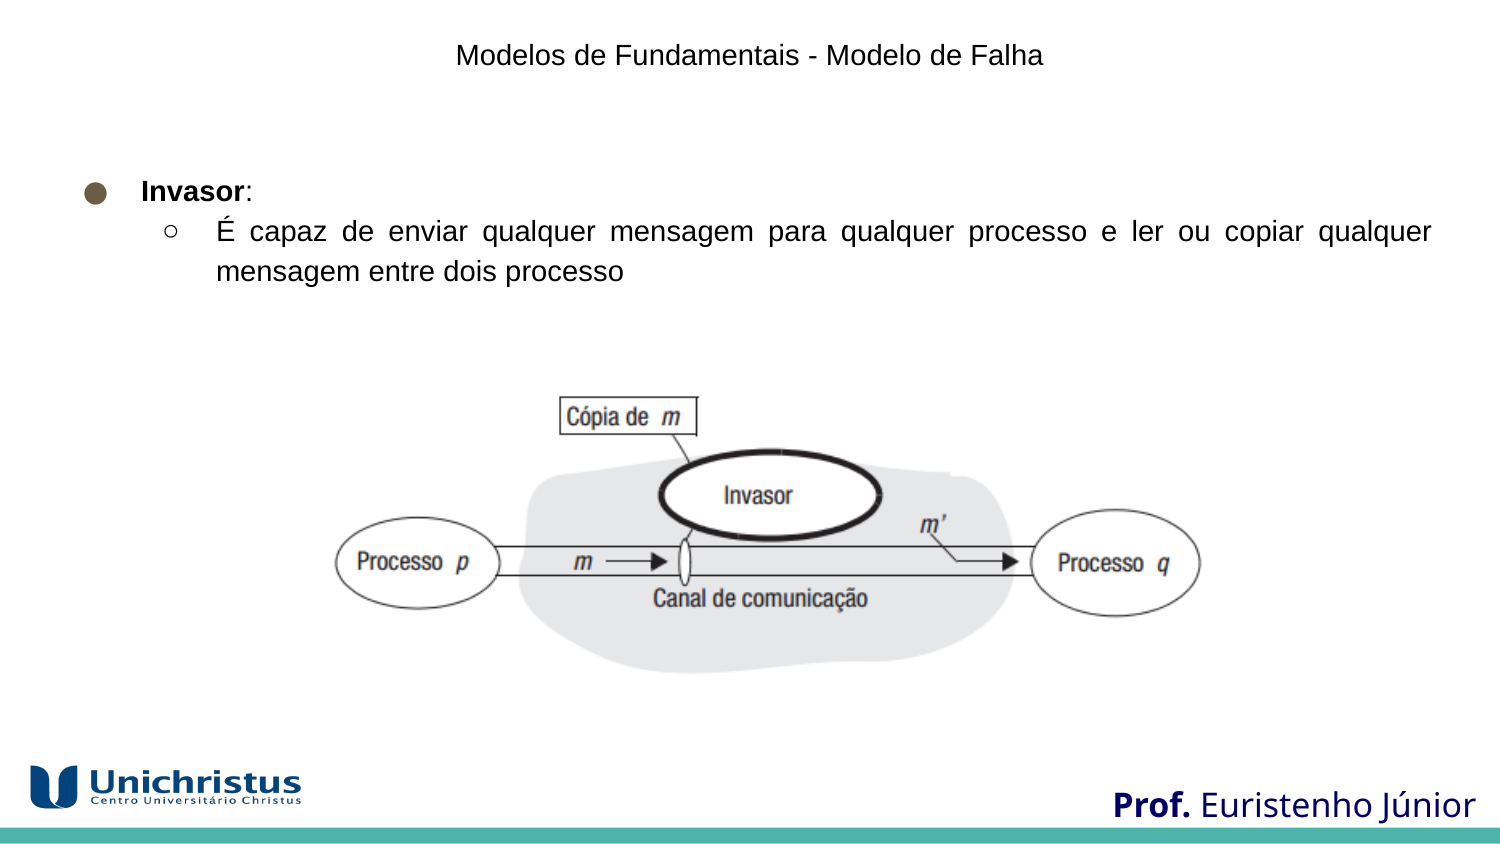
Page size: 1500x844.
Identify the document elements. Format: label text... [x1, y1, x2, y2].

title Modelos de Fundamentais - Modelo de Falha [51, 20, 1449, 137]
list Invasor: É capaz de enviar qualquer mensagem para qualquer processo e ler ou copiar qualquer mensagem entre dois processo [51, 152, 1449, 750]
picture [322, 387, 1221, 689]
picture [26, 763, 305, 810]
text_box Prof. Euristenho Júnior [1097, 773, 1494, 829]
